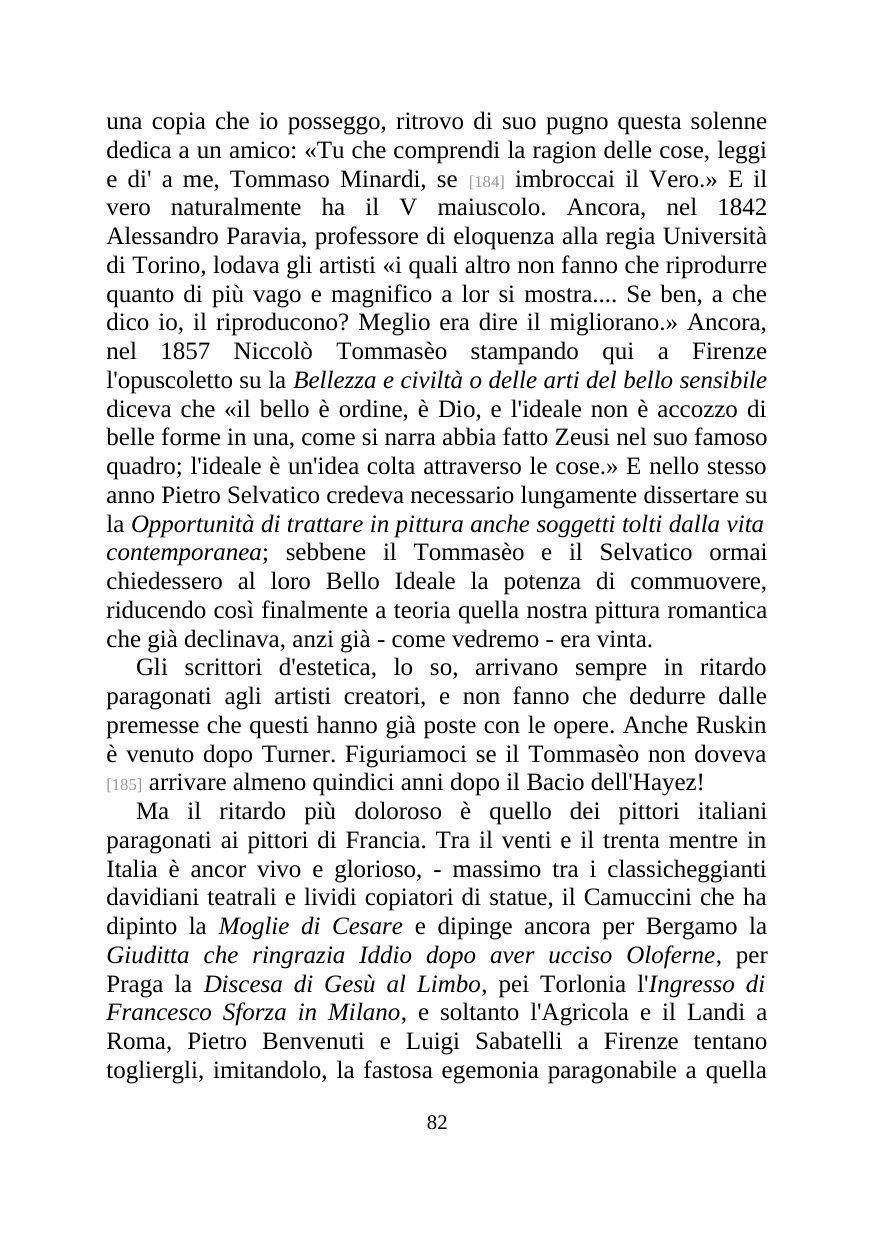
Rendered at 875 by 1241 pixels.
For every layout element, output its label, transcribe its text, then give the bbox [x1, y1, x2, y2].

text una copia che io posseggo, ritrovo di suo pugno questa solenne dedica a un amico: «Tu che comprendi la ragion delle cose, leggi e di' a me, Tommaso Minardi, se [184] imbroccai il Vero.» E il vero naturalmente ha il V maiuscolo. Ancora, nel 1842 Alessandro Paravia, professore di eloquenza alla regia Università di Torino, lodava gli artisti «i quali altro non fanno che riprodurre quanto di più vago e magnifico a lor si mostra.... Se ben, a che dico io, il riproducono? Meglio era dire il migliorano.» Ancora, nel 1857 Niccolò Tommasèo stampando qui a Firenze l'opuscoletto su la Bellezza e civiltà o delle arti del bello sensibile diceva che «il bello è ordine, è Dio, e l'ideale non è accozzo di belle forme in una, come si narra abbia fatto Zeusi nel suo famoso quadro; l'ideale è un'idea colta attraverso le cose.» E nello stesso anno Pietro Selvatico credeva necessario lungamente dissertare su la Opportunità di trattare in pittura anche soggetti tolti dalla vita contemporanea; sebbene il Tommasèo e il Selvatico ormai chiedessero al loro Bello Ideale la potenza di commuovere, riducendo così finalmente a teoria quella nostra pittura romantica che già declinava, anzi già - come vedremo - era vinta. [106, 106, 768, 652]
text Ma il ritardo più doloroso è quello dei pittori italiani paragonati ai pittori di Francia. Tra il venti e il trenta mentre in Italia è ancor vivo e glorioso, - massimo tra i classicheggianti davidiani teatrali e lividi copiatori di statue, il Camuccini che ha dipinto la Moglie di Cesare e dipinge ancora per Bergamo la Giuditta che ringrazia Iddio dopo aver ucciso Oloferne, per Praga la Discesa di Gesù al Limbo, pei Torlonia l'Ingresso di Francesco Sforza in Milano, e soltanto l'Agricola e il Landi a Roma, Pietro Benvenuti e Luigi Sabatelli a Firenze tentano togliergli, imitandolo, la fastosa egemonia paragonabile a quella [106, 796, 768, 1084]
text Gli scrittori d'estetica, lo so, arrivano sempre in ritardo paragonati agli artisti creatori, e non fanno che dedurre dalle premesse che questi hanno già poste con le opere. Anche Ruskin è venuto dopo Turner. Figuriamoci se il Tommasèo non doveva [185] arrivare almeno quindici anni dopo il Bacio dell'Hayez! [106, 652, 768, 796]
